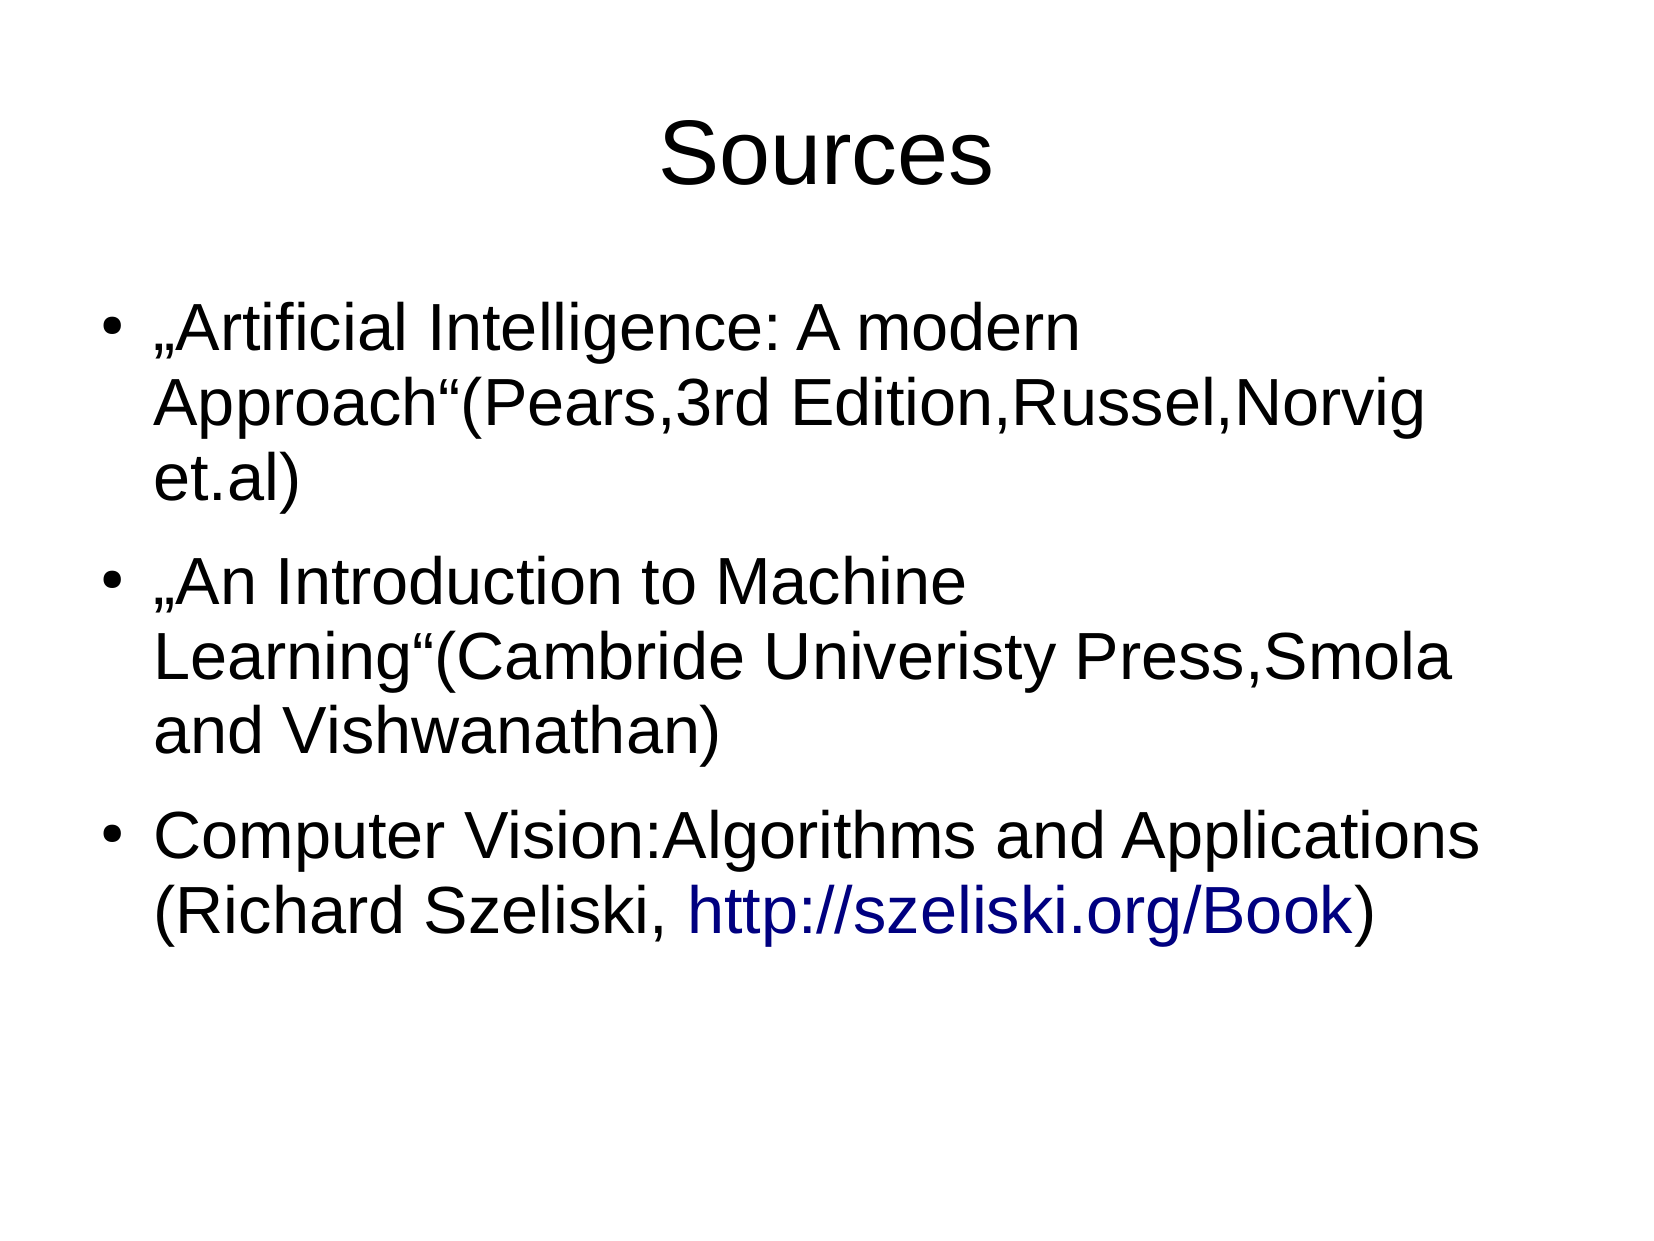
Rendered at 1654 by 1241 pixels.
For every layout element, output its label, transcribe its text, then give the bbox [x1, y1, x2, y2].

list „Artificial Intelligence: A modern Approach“(Pears,3rd Edition,Russel,Norvig et.al) „An Introduction to Machine Learning“(Cambride Univeristy Press,Smola and Vishwanathan) Computer Vision:Algorithms and Applications (Richard Szeliski, http://szeliski.org/Book) [82, 290, 1571, 1010]
title Sources [82, 49, 1571, 257]
